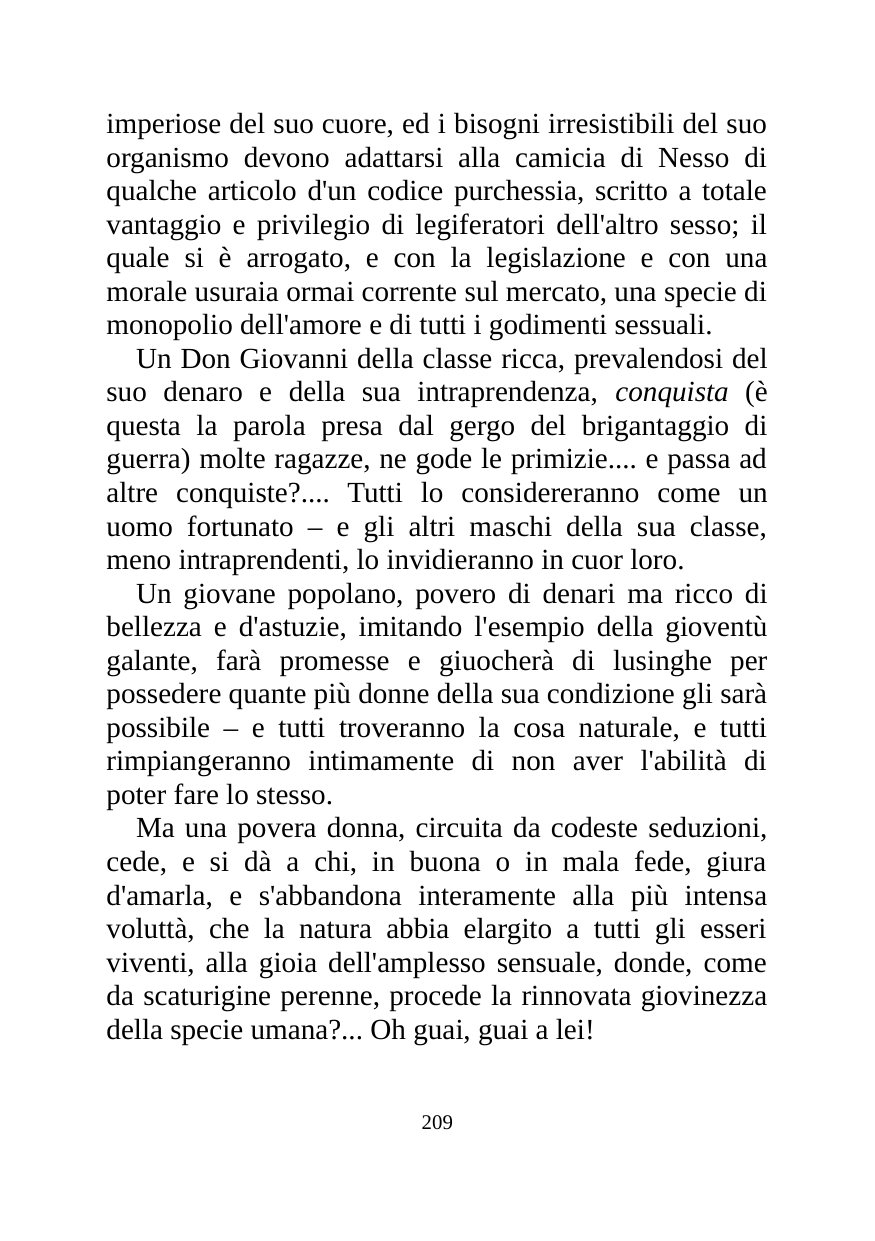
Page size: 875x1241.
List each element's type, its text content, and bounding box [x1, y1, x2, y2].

text imperiose del suo cuore, ed i bisogni irresistibili del suo organismo devono adattarsi alla camicia di Nesso di qualche articolo d'un codice purchessia, scritto a totale vantaggio e privilegio di legiferatori dell'altro sesso; il quale si è arrogato, e con la legislazione e con una morale usuraia ormai corrente sul mercato, una specie di monopolio dell'amore e di tutti i godimenti sessuali. [106, 106, 768, 341]
text Un giovane popolano, povero di denari ma ricco di bellezza e d'astuzie, imitando l'esempio della gioventù galante, farà promesse e giuocherà di lusinghe per possedere quante più donne della sua condizione gli sarà possibile – e tutti troveranno la cosa naturale, e tutti rimpiangeranno intimamente di non aver l'abilità di poter fare lo stesso. [106, 576, 768, 811]
text Ma una povera donna, circuita da codeste seduzioni, cede, e si dà a chi, in buona o in mala fede, giura d'amarla, e s'abbandona interamente alla più intensa voluttà, che la natura abbia elargito a tutti gli esseri viventi, alla gioia dell'amplesso sensuale, donde, come da scaturigine perenne, procede la rinnovata giovinezza della specie umana?... Oh guai, guai a lei! [106, 811, 768, 1045]
text Un Don Giovanni della classe ricca, prevalendosi del suo denaro e della sua intraprendenza, conquista (è questa la parola presa dal gergo del brigantaggio di guerra) molte ragazze, ne gode le primizie.... e passa ad altre conquiste?.... Tutti lo considereranno come un uomo fortunato – e gli altri maschi della sua classe, meno intraprendenti, lo invidieranno in cuor loro. [106, 341, 768, 576]
